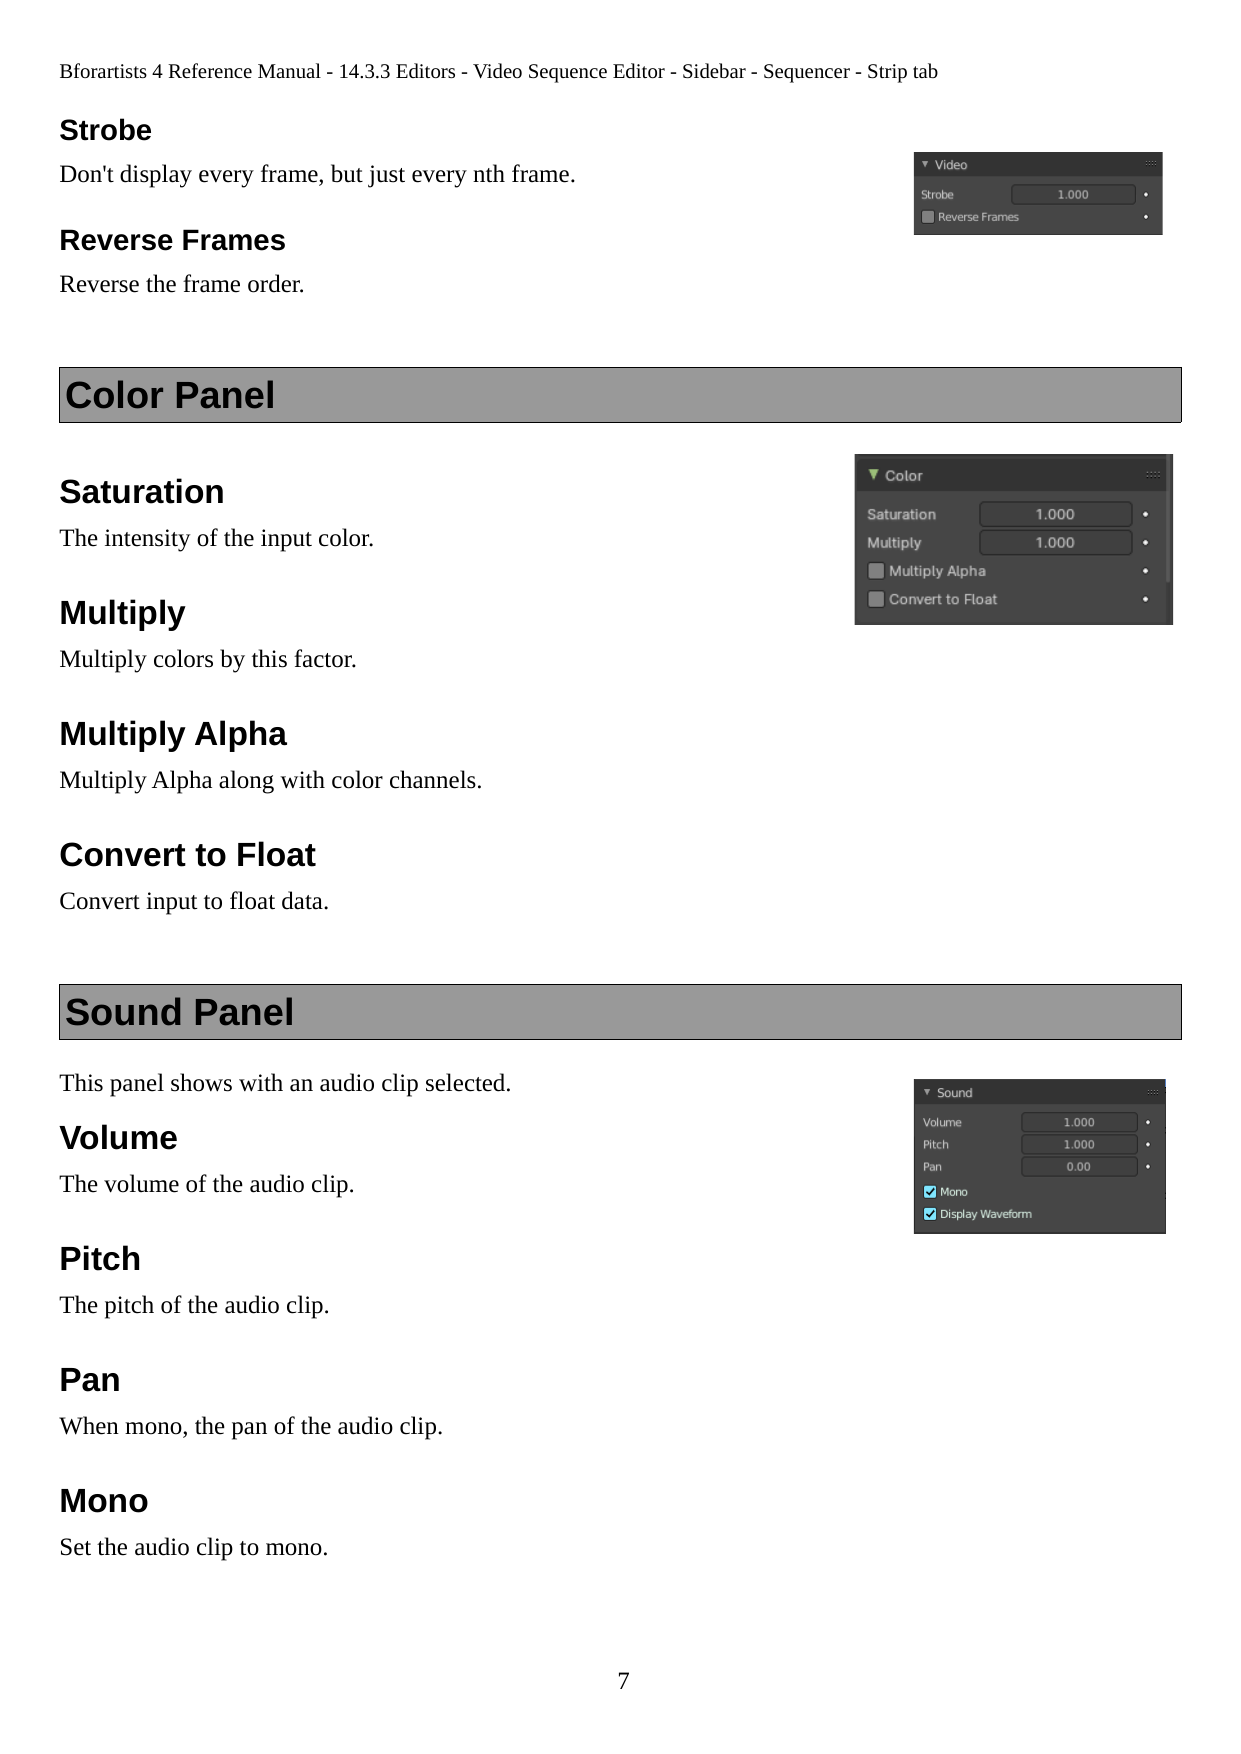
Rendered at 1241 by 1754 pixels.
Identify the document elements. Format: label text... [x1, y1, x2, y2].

picture [913, 152, 1163, 235]
text Multiply colors by this factor. [59, 644, 1181, 673]
subtitle Pan [59, 1360, 1181, 1398]
text This panel shows with an audio clip selected. [59, 1068, 1181, 1097]
text Reverse the frame order. [59, 269, 1181, 297]
subtitle Reverse Frames [59, 222, 1181, 256]
text When mono, the pan of the audio clip. [59, 1411, 1181, 1440]
subtitle Volume [59, 1118, 913, 1156]
subtitle Convert to Float [59, 835, 1181, 873]
text The volume of the audio clip. [59, 1169, 913, 1198]
text Multiply Alpha along with color channels. [59, 765, 1181, 794]
subtitle Saturation [59, 472, 854, 510]
text Set the audio clip to mono. [59, 1532, 1181, 1561]
subtitle [1174, 472, 1181, 510]
subtitle Strobe [59, 113, 1181, 146]
subtitle Multiply [59, 593, 1181, 631]
picture [854, 454, 1174, 625]
text The intensity of the input color. [59, 523, 854, 552]
text The pitch of the audio clip. [59, 1290, 1181, 1319]
text Don't display every frame, but just every nth frame. [59, 159, 913, 188]
subtitle [1166, 1118, 1181, 1156]
table_header Color Panel [60, 368, 1181, 422]
subtitle Multiply Alpha [59, 714, 1181, 752]
subtitle Pitch [59, 1239, 1181, 1277]
text Convert input to float data. [59, 886, 1181, 915]
subtitle Mono [59, 1481, 1181, 1519]
picture [913, 1079, 1166, 1234]
table_header Sound Panel [60, 985, 1181, 1039]
